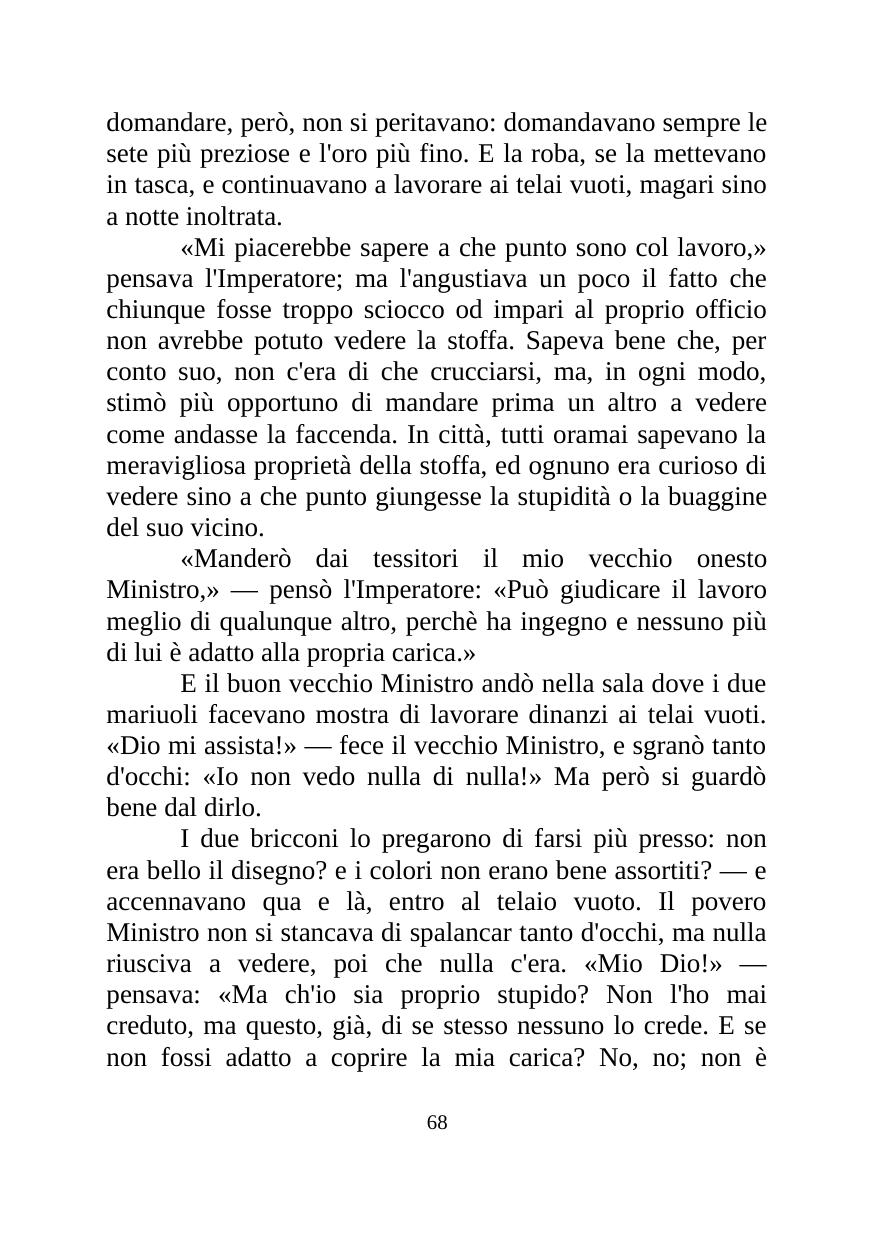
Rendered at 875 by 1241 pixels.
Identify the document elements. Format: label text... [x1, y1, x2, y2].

text E il buon vecchio Ministro andò nella sala dove i due mariuoli facevano mostra di lavorare dinanzi ai telai vuoti. «Dio mi assista!» — fece il vecchio Ministro, e sgranò tanto d'occhi: «Io non vedo nulla di nulla!» Ma però si guardò bene dal dirlo. [106, 667, 768, 823]
text «Manderò dai tessitori il mio vecchio onesto Ministro,» — pensò l'Imperatore: «Può giudicare il lavoro meglio di qualunque altro, perchè ha ingegno e nessuno più di lui è adatto alla propria carica.» [106, 542, 768, 667]
text domandare, però, non si peritavano: domandavano sempre le sete più preziose e l'oro più fino. E la roba, se la mettevano in tasca, e continuavano a lavorare ai telai vuoti, magari sino a notte inoltrata. [106, 106, 768, 231]
text «Mi piacerebbe sapere a che punto sono col lavoro,» pensava l'Imperatore; ma l'angustiava un poco il fatto che chiunque fosse troppo sciocco od impari al proprio officio non avrebbe potuto vedere la stoffa. Sapeva bene che, per conto suo, non c'era di che crucciarsi, ma, in ogni modo, stimò più opportuno di mandare prima un altro a vedere come andasse la faccenda. In città, tutti oramai sapevano la meravigliosa proprietà della stoffa, ed ognuno era curioso di vedere sino a che punto giungesse la stupidità o la buaggine del suo vicino. [106, 231, 768, 542]
text I due bricconi lo pregarono di farsi più presso: non era bello il disegno? e i colori non erano bene assortiti? — e accennavano qua e là, entro al telaio vuoto. Il povero Ministro non si stancava di spalancar tanto d'occhi, ma nulla riusciva a vedere, poi che nulla c'era. «Mio Dio!» — pensava: «Ma ch'io sia proprio stupido? Non l'ho mai creduto, ma questo, già, di se stesso nessuno lo crede. E se non fossi adatto a coprire la mia carica? No, no; non è [106, 823, 768, 1072]
